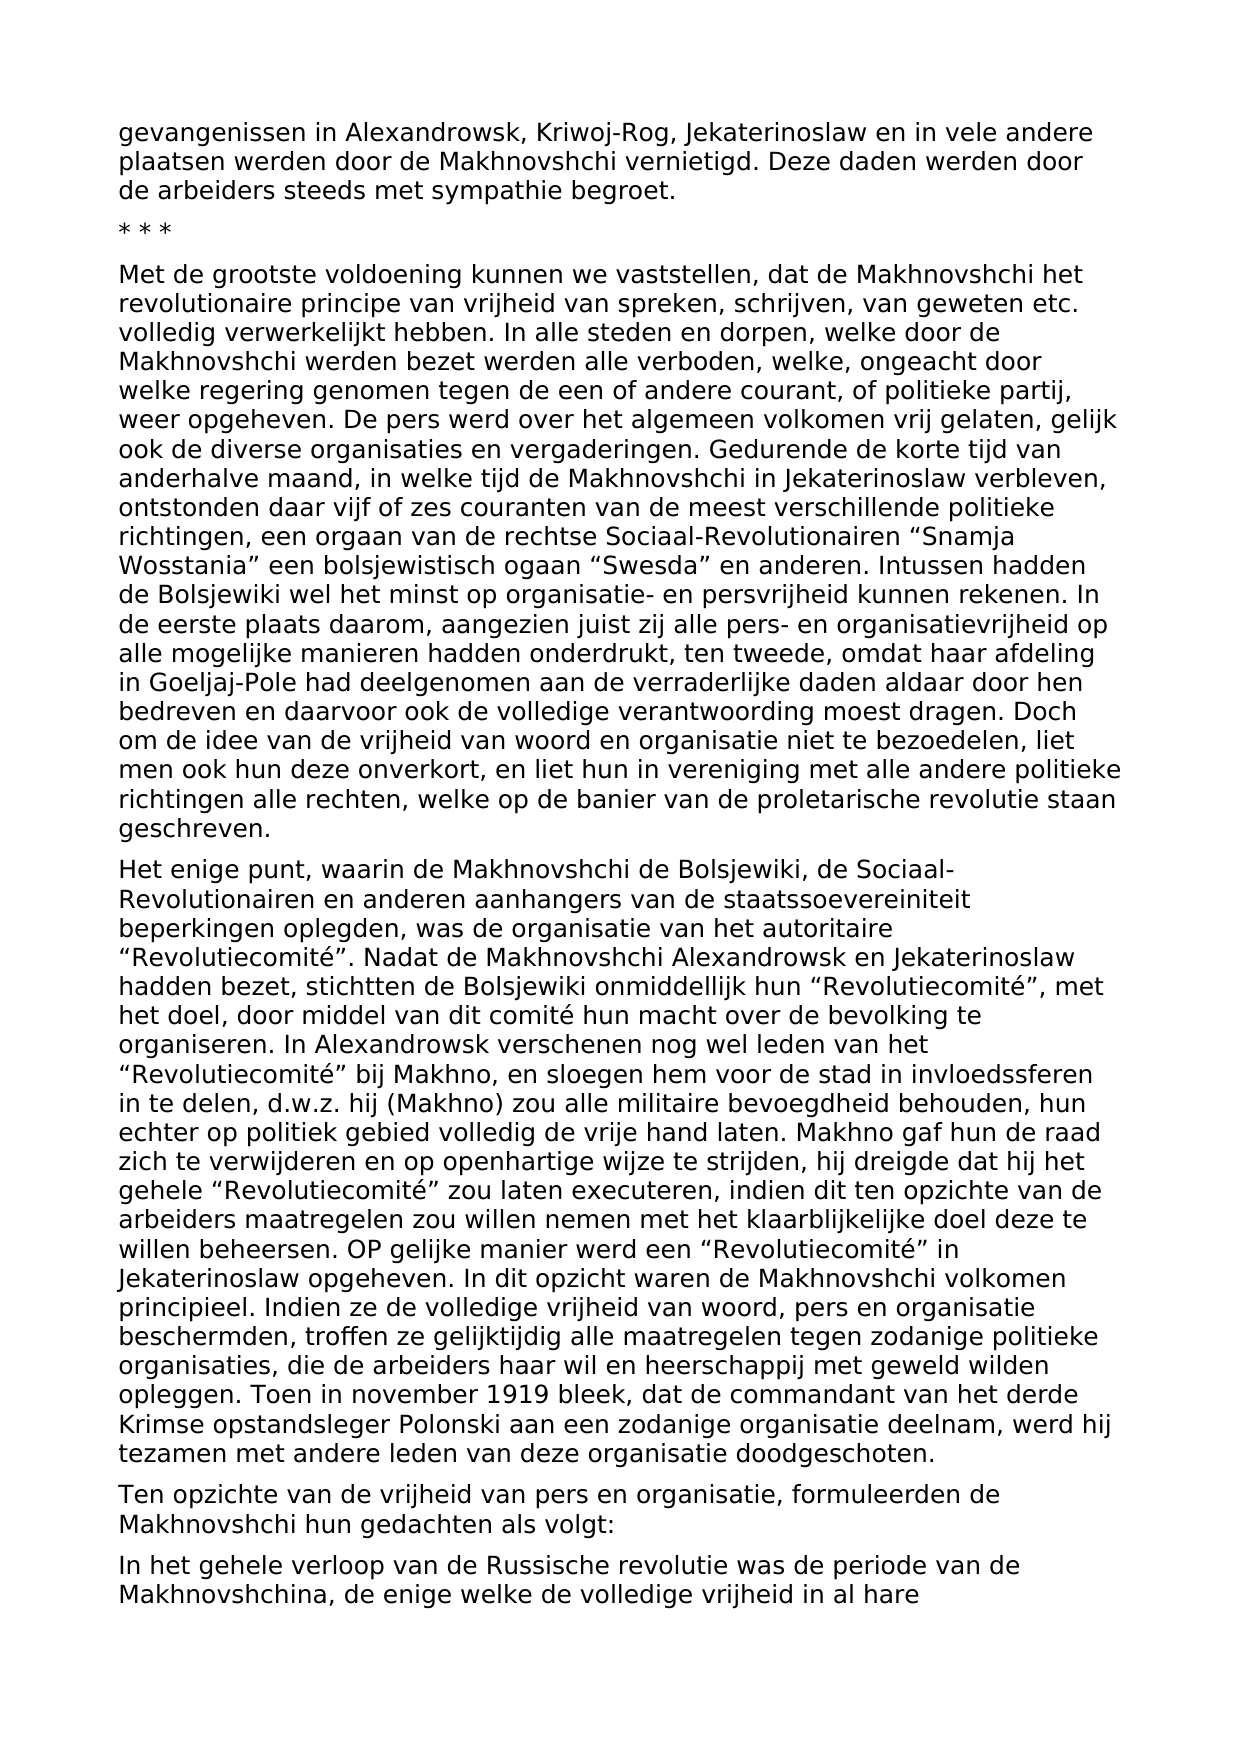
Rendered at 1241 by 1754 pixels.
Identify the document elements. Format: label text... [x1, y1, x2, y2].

text Met de grootste voldoening kunnen we vaststellen, dat de Makhnovshchi het revolutionaire principe van vrijheid van spreken, schrijven, van geweten etc. volledig verwerkelijkt hebben. In alle steden en dorpen, welke door de Makhnovshchi werden bezet werden alle verboden, welke, ongeacht door welke regering genomen tegen de een of andere courant, of politieke partij, weer opgeheven. De pers werd over het algemeen volkomen vrij gelaten, gelijk ook de diverse organisaties en vergaderingen. Gedurende de korte tijd van anderhalve maand, in welke tijd de Makhnovshchi in Jekaterinoslaw verbleven, ontstonden daar vijf of zes couranten van de meest verschillende politieke richtingen, een orgaan van de rechtse Sociaal-Revolutionairen “Snamja Wosstania” een bolsjewistisch ogaan “Swesda” en anderen. Intussen hadden de Bolsjewiki wel het minst op organisatie- en persvrijheid kunnen rekenen. In de eerste plaats daarom, aangezien juist zij alle pers- en organisatievrijheid op alle mogelijke manieren hadden onderdrukt, ten tweede, omdat haar afdeling in Goeljaj-Pole had deelgenomen aan de verraderlijke daden aldaar door hen bedreven en daarvoor ook de volledige verantwoording moest dragen. Doch om de idee van de vrijheid van woord en organisatie niet te bezoedelen, liet men ook hun deze onverkort, en liet hun in vereniging met alle andere politieke richtingen alle rechten, welke op de banier van de proletarische revolutie staan geschreven. [118, 260, 1122, 843]
text In het gehele verloop van de Russische revolutie was de periode van de Makhnovshchina, de enige welke de volledige vrijheid in al hare [118, 1551, 1122, 1610]
text * * * [118, 218, 1122, 247]
text Ten opzichte van de vrijheid van pers en organisatie, formuleerden de Makhnovshchi hun gedachten als volgt: [118, 1481, 1122, 1539]
text gevangenissen in Alexandrowsk, Kriwoj-Rog, Jekaterinoslaw en in vele andere plaatsen werden door de Makhnovshchi vernietigd. Deze daden werden door de arbeiders steeds met sympathie begroet. [118, 118, 1122, 206]
text Het enige punt, waarin de Makhnovshchi de Bolsjewiki, de Sociaal-Revolutionairen en anderen aanhangers van de staatssoevereiniteit beperkingen oplegden, was de organisatie van het autoritaire “Revolutiecomité”. Nadat de Makhnovshchi Alexandrowsk en Jekaterinoslaw hadden bezet, stichtten de Bolsjewiki onmiddellijk hun “Revolutiecomité”, met het doel, door middel van dit comité hun macht over de bevolking te organiseren. In Alexandrowsk verschenen nog wel leden van het “Revolutiecomité” bij Makhno, en sloegen hem voor de stad in invloedssferen in te delen, d.w.z. hij (Makhno) zou alle militaire bevoegdheid behouden, hun echter op politiek gebied volledig de vrije hand laten. Makhno gaf hun de raad zich te verwijderen en op openhartige wijze te strijden, hij dreigde dat hij het gehele “Revolutiecomité” zou laten executeren, indien dit ten opzichte van de arbeiders maatregelen zou willen nemen met het klaarblijkelijke doel deze te willen beheersen. OP gelijke manier werd een “Revolutiecomité” in Jekaterinoslaw opgeheven. In dit opzicht waren de Makhnovshchi volkomen principieel. Indien ze de volledige vrijheid van woord, pers en organisatie beschermden, troffen ze gelijktijdig alle maatregelen tegen zodanige politieke organisaties, die de arbeiders haar wil en heerschappij met geweld wilden opleggen. Toen in november 1919 bleek, dat de commandant van het derde Krimse opstandsleger Polonski aan een zodanige organisatie deelnam, werd hij tezamen met andere leden van deze organisatie doodgeschoten. [118, 856, 1122, 1468]
